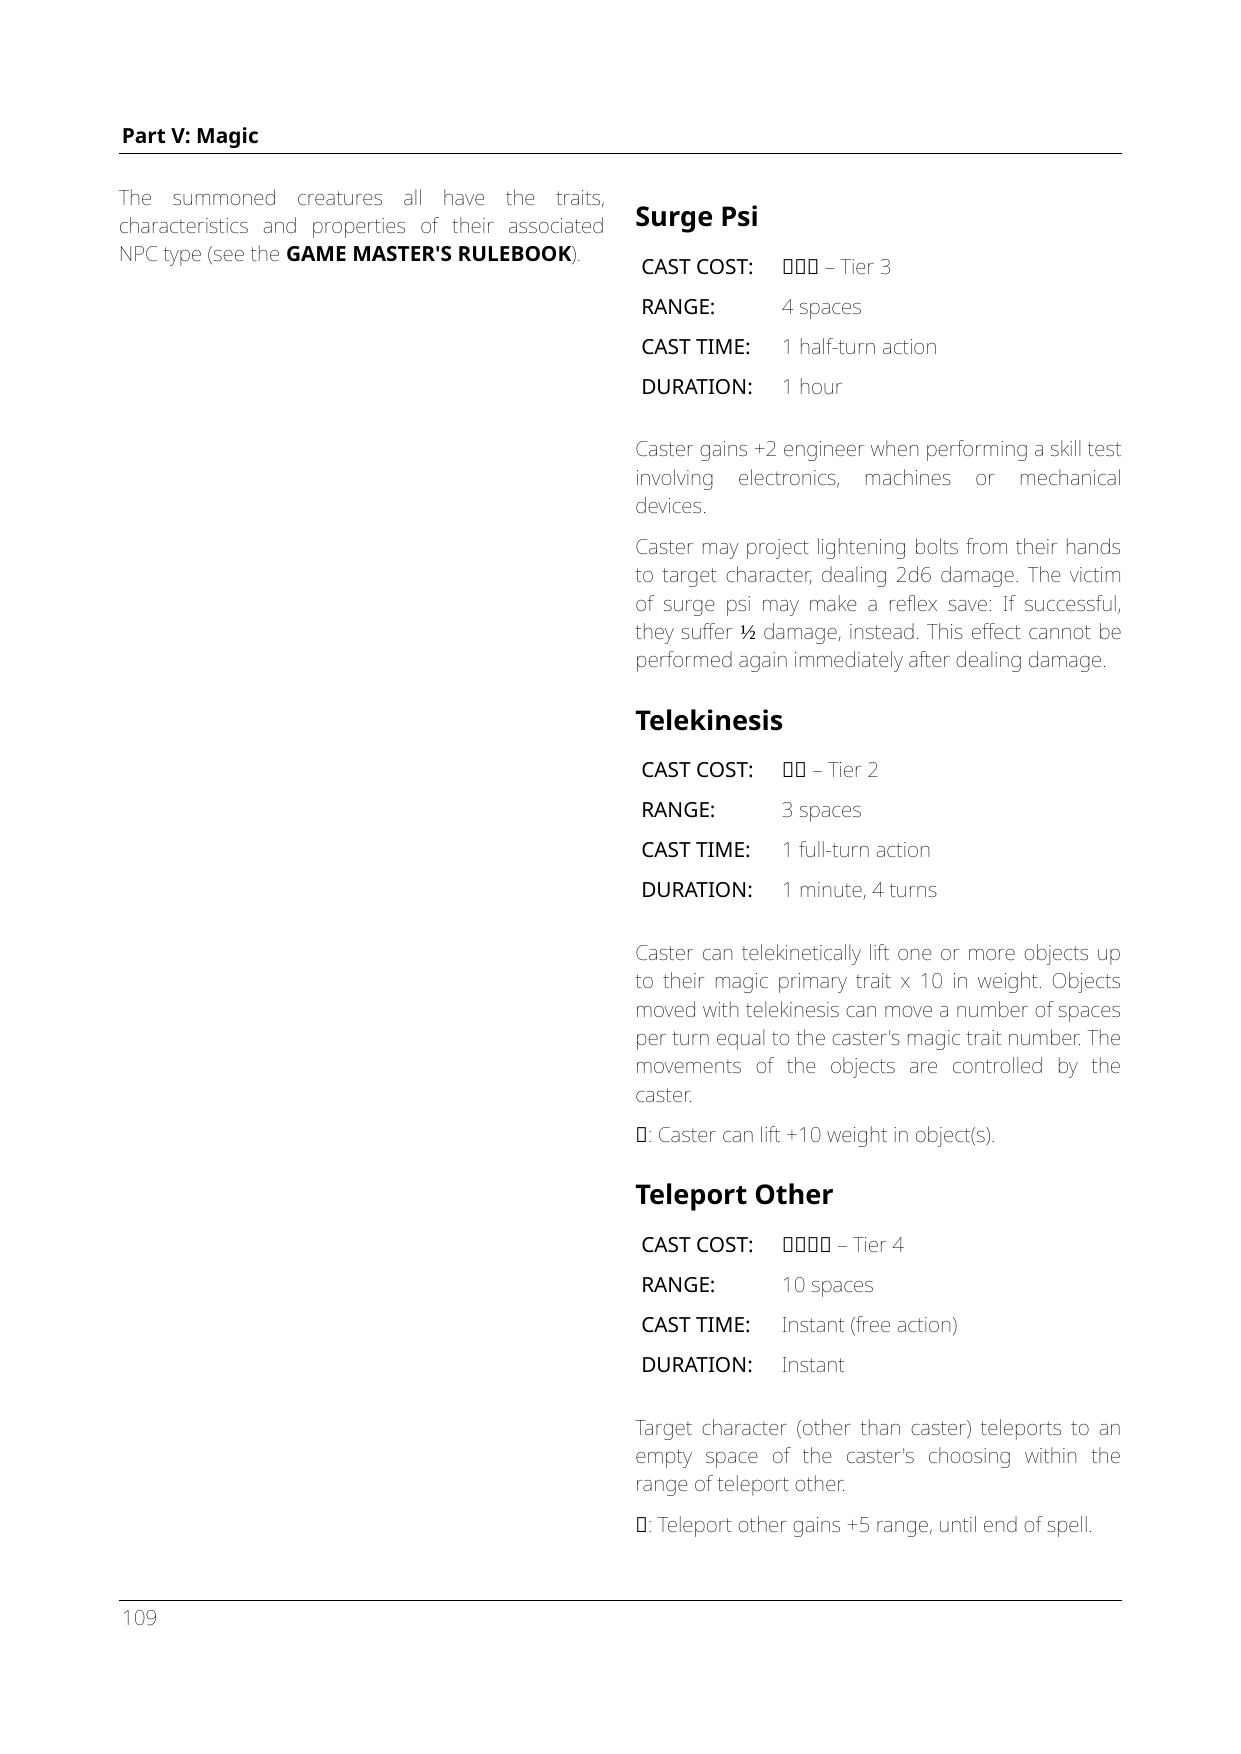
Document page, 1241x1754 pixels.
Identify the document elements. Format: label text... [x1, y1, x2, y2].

table_cell RANGE: [635, 790, 776, 829]
text Caster gains +2 engineer when performing a skill test involving electronics, machines or mechanical devices. [635, 406, 1122, 520]
table_cell 1 half-turn action [776, 326, 1122, 366]
text The summoned creatures all have the traits, characteristics and properties of their associated NPC type (see the GAME MASTER'S RULEBOOK). [118, 183, 605, 268]
table_cell RANGE: [635, 1265, 776, 1304]
table_cell 10 spaces [776, 1265, 1122, 1304]
text Caster may project lightening bolts from their hands to target character, dealing 2d6 damage. The victim of surge psi may make a reflex save: If successful, they suffer ½ damage, instead. This effect cannot be performed again immediately after dealing damage. [635, 532, 1122, 674]
text : Caster can lift +10 weight in object(s). [635, 1120, 1122, 1149]
table_header CAST COST: [635, 750, 776, 790]
table_cell CAST TIME: [635, 326, 776, 366]
table_cell 1 hour [776, 366, 1122, 406]
table_cell 1 minute, 4 turns [776, 870, 1122, 909]
table_cell CAST TIME: [635, 1305, 776, 1344]
table_cell CAST TIME: [635, 830, 776, 869]
text Teleport Other [635, 1176, 1122, 1213]
text Surge Psi [635, 198, 1122, 234]
text Telekinesis [635, 701, 1122, 738]
table_header CAST COST: [635, 1225, 776, 1264]
table_cell 4 spaces [776, 286, 1122, 326]
table_cell Instant (free action) [776, 1305, 1122, 1344]
table_cell 1 full-turn action [776, 830, 1122, 869]
table_cell Instant [776, 1344, 1122, 1384]
table_cell 3 spaces [776, 790, 1122, 829]
text Caster can telekinetically lift one or more objects up to their magic primary trait x 10 in weight. Objects moved with telekinesis can move a number of spaces per turn equal to the caster's magic trait number. The movements of the objects are controlled by the caster. [635, 909, 1122, 1108]
table_header  – Tier 2 [776, 750, 1122, 790]
table_header  – Tier 4 [776, 1225, 1122, 1264]
table_cell DURATION: [635, 870, 776, 909]
table_cell DURATION: [635, 366, 776, 406]
table_cell DURATION: [635, 1344, 776, 1384]
table_header  – Tier 3 [776, 246, 1122, 286]
table_header CAST COST: [635, 246, 776, 286]
table_cell RANGE: [635, 286, 776, 326]
text : Teleport other gains +5 range, until end of spell. [635, 1510, 1122, 1538]
text Target character (other than caster) teleports to an empty space of the caster's choosing within the range of teleport other. [635, 1384, 1122, 1498]
